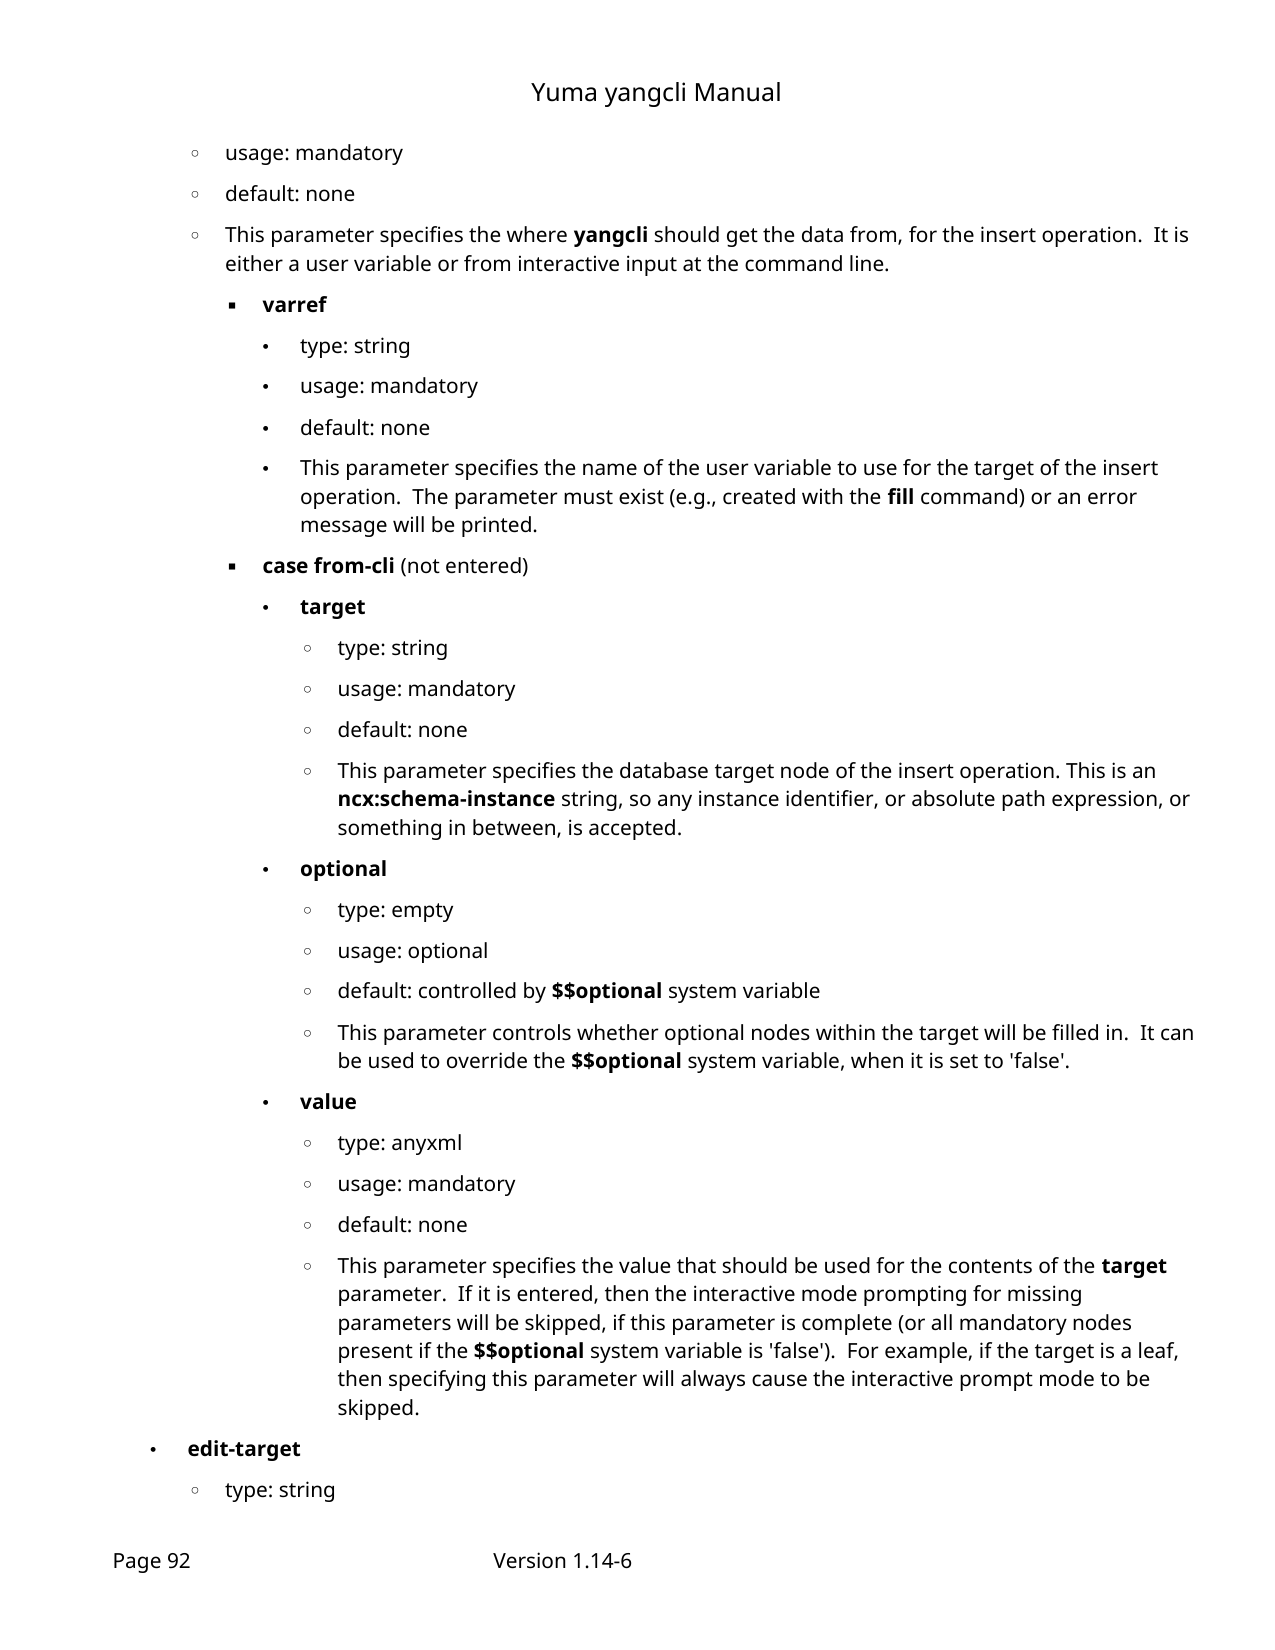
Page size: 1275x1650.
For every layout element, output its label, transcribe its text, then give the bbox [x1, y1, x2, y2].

list default: none [300, 715, 1200, 743]
list This parameter specifies the name of the user variable to use for the target of the insert operation. The parameter must exist (e.g., created with the fill command) or an error message will be printed. [262, 453, 1200, 539]
list This parameter specifies the database target node of the insert operation. This is an ncx:schema-instance string, so any instance identifier, or absolute path expression, or something in between, is accepted. [300, 756, 1200, 841]
list type: string [300, 633, 1200, 662]
list usage: mandatory [187, 138, 1200, 167]
list edit-target [150, 1434, 1200, 1462]
list value [262, 1087, 1200, 1115]
list type: string [262, 331, 1200, 359]
list default: controlled by $$optional system variable [300, 977, 1200, 1005]
list varref [225, 290, 1200, 318]
list default: none [187, 179, 1200, 208]
list case from-cli (not entered) [225, 551, 1200, 580]
list usage: mandatory [300, 1169, 1200, 1197]
list type: string [187, 1475, 1200, 1503]
list usage: mandatory [300, 674, 1200, 703]
list default: none [262, 413, 1200, 441]
list default: none [300, 1210, 1200, 1238]
list This parameter controls whether optional nodes within the target will be filled in. It can be used to override the $$optional system variable, when it is set to 'false'. [300, 1018, 1200, 1074]
list type: empty [300, 895, 1200, 923]
list optional [262, 854, 1200, 882]
list usage: optional [300, 936, 1200, 964]
list This parameter specifies the where yangcli should get the data from, for the insert operation. It is either a user variable or from interactive input at the command line. [187, 220, 1200, 277]
list target [262, 592, 1200, 621]
list type: anyxml [300, 1128, 1200, 1156]
list This parameter specifies the value that should be used for the contents of the target parameter. If it is entered, then the interactive mode prompting for missing parameters will be skipped, if this parameter is complete (or all mandatory nodes present if the $$optional system variable is 'false'). For example, if the target is a leaf, then specifying this parameter will always cause the interactive prompt mode to be skipped. [300, 1251, 1200, 1421]
list usage: mandatory [262, 372, 1200, 400]
